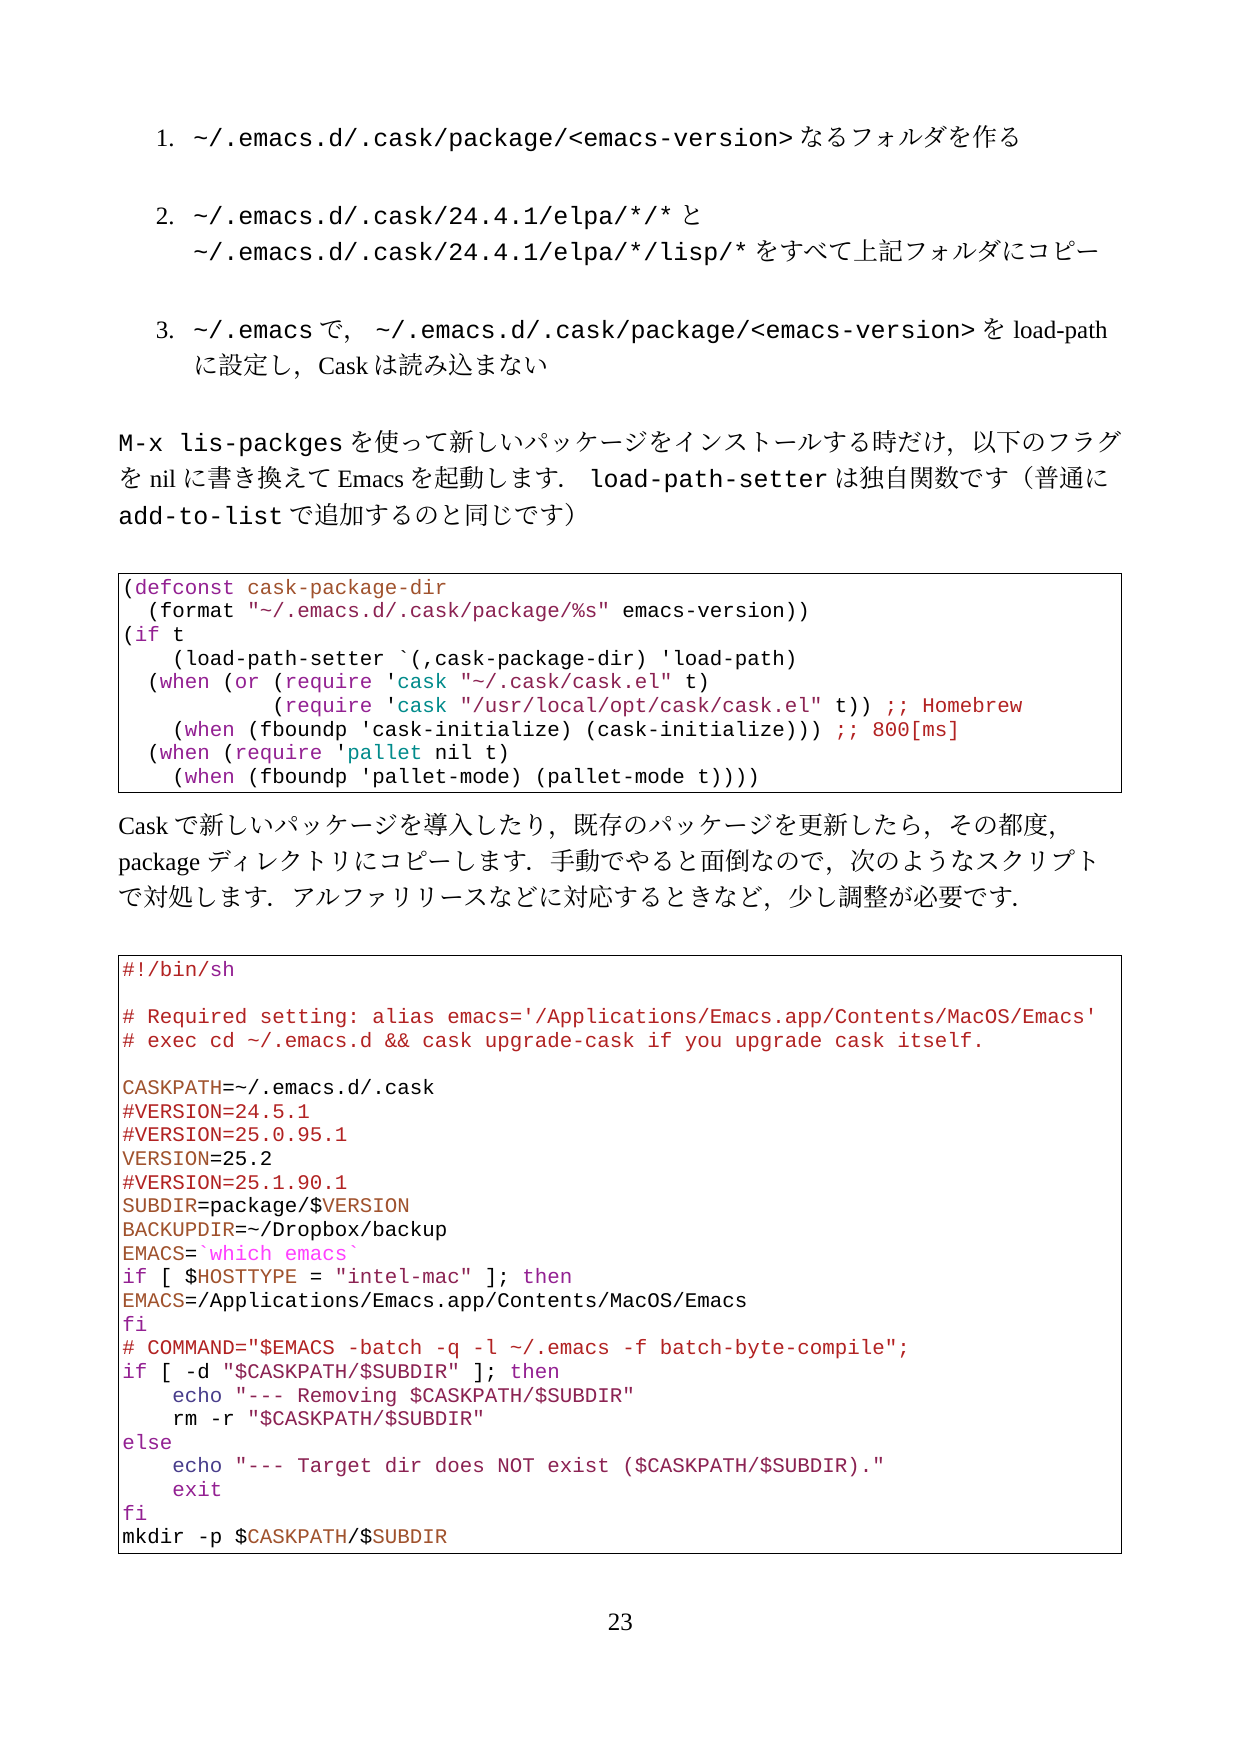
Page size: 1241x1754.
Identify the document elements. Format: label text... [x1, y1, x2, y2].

text #!/bin/sh [119, 956, 1121, 979]
text echo "--- Removing $CASKPATH/$SUBDIR" [119, 1381, 1121, 1404]
text SUBDIR=package/$VERSION [119, 1191, 1121, 1215]
text if [ -d "$CASKPATH/$SUBDIR" ]; then [119, 1357, 1121, 1381]
text # Required setting: alias emacs='/Applications/Emacs.app/Contents/MacOS/Emacs' [119, 1002, 1121, 1026]
text BACKUPDIR=~/Dropbox/backup [119, 1215, 1121, 1239]
text #VERSION=24.5.1 [119, 1097, 1121, 1121]
text CASKPATH=~/.emacs.d/.cask [119, 1073, 1121, 1097]
text (load-path-setter `(,cask-package-dir) 'load-path) [119, 644, 1121, 667]
text # exec cd ~/.emacs.d && cask upgrade-cask if you upgrade cask itself. [119, 1026, 1121, 1049]
text (if t [119, 620, 1121, 644]
text if [ $HOSTTYPE = "intel-mac" ]; then [119, 1262, 1121, 1286]
text #VERSION=25.1.90.1 [119, 1168, 1121, 1191]
text echo "--- Target dir does NOT exist ($CASKPATH/$SUBDIR)." [119, 1452, 1121, 1475]
text (when (or (require 'cask "~/.cask/cask.el" t) [119, 667, 1121, 691]
text (format "~/.emacs.d/.cask/package/%s" emacs-version)) [119, 596, 1121, 620]
list ~/.emacs.d/.cask/package/<emacs-version> なるフォルダを作る [156, 118, 1122, 183]
text M-x lis-packges を使って新しいパッケージをインストールする時だけ，以下のフラグを nil に書き換えてEmacsを起動します． load-path-setter は独自関数です（普通に add-to-list で追加するのと同じです） [118, 423, 1122, 560]
text EMACS=/Applications/Emacs.app/Contents/MacOS/Emacs [119, 1286, 1121, 1310]
list ~/.emacs.d/.cask/24.4.1/elpa/*/* と ~/.emacs.d/.cask/24.4.1/elpa/*/lisp/* をすべて上記フォルダにコピー [156, 196, 1122, 297]
list ~/.emacs で， ~/.emacs.d/.cask/package/<emacs-version> を load-path に設定し，Caskは読み込まない [156, 309, 1122, 410]
text exit [119, 1475, 1121, 1499]
text (when (fboundp 'cask-initialize) (cask-initialize))) ;; 800[ms] [119, 715, 1121, 738]
text (when (fboundp 'pallet-mode) (pallet-mode t)))) [119, 762, 1121, 792]
text fi [119, 1499, 1121, 1522]
text rm -r "$CASKPATH/$SUBDIR" [119, 1404, 1121, 1428]
text mkdir -p $CASKPATH/$SUBDIR [119, 1522, 1121, 1553]
text (when (require 'pallet nil t) [119, 738, 1121, 762]
text # COMMAND="$EMACS -batch -q -l ~/.emacs -f batch-byte-compile"; [119, 1333, 1121, 1357]
text (require 'cask "/usr/local/opt/cask/cask.el" t)) ;; Homebrew [119, 691, 1121, 715]
text else [119, 1428, 1121, 1452]
text #VERSION=25.0.95.1 [119, 1121, 1121, 1144]
text EMACS=`which emacs` [119, 1239, 1121, 1262]
text fi [119, 1310, 1121, 1333]
text VERSION=25.2 [119, 1144, 1121, 1168]
text Cask で新しいパッケージを導入したり，既存のパッケージを更新したら，その都度，package ディレクトリにコピーします．手動でやると面倒なので，次のようなスクリプトで対処します．アルファリリースなどに対応するときなど，少し調整が必要です． [118, 806, 1122, 942]
text (defconst cask-package-dir [119, 574, 1121, 596]
